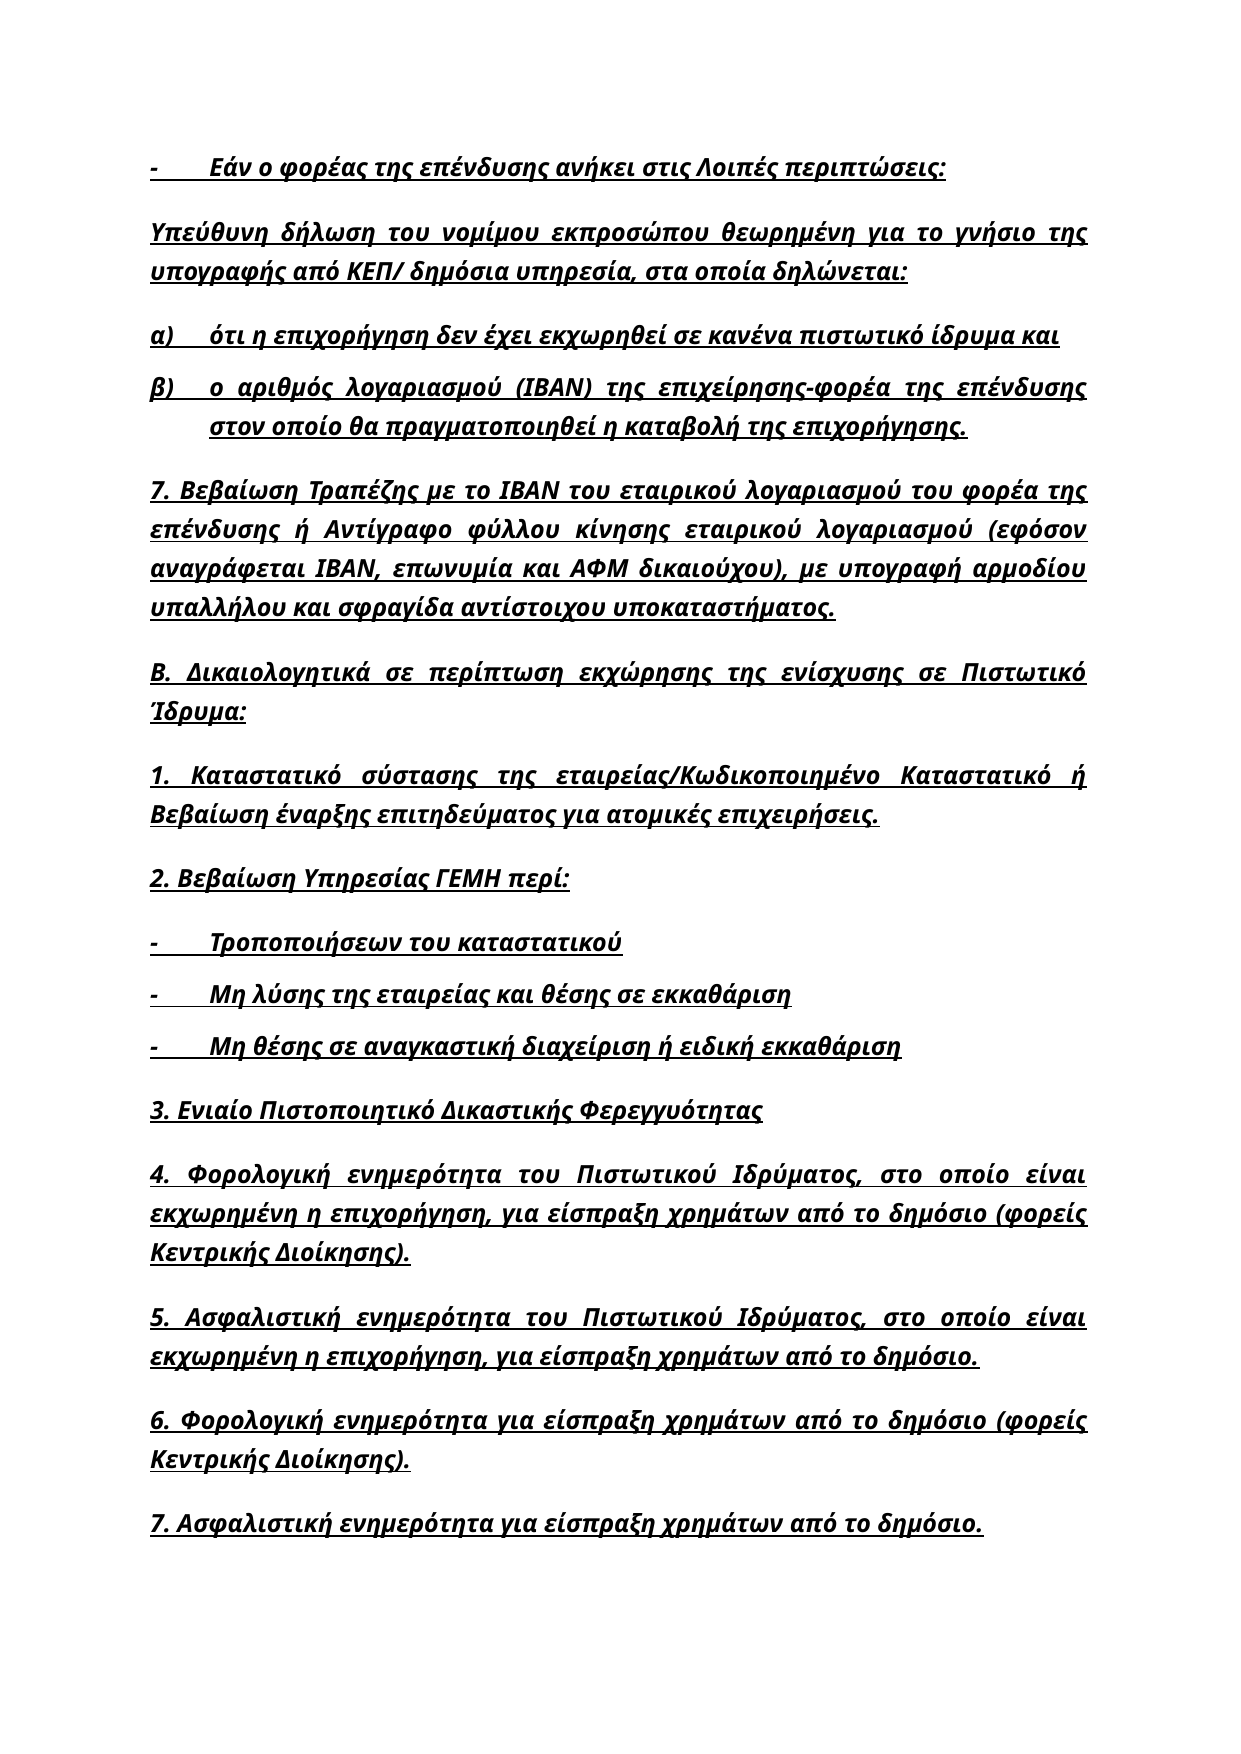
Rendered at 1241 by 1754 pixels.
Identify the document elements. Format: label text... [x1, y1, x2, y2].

text 2. Βεβαίωση Υπηρεσίας ΓΕΜΗ περί: [150, 861, 1090, 895]
text 7. Βεβαίωση Τραπέζης με το IBAN του εταιρικού λογαριασμού του φορέα της επένδυσης ή Αντίγραφο φύλλου κίνησης εταιρικού λογαριασμού (εφόσον αναγράφεται ΙΒΑΝ, επωνυμία και ΑΦΜ δικαιούχου), με υπογραφή αρμοδίου υπαλλήλου και σφραγίδα αντίστοιχου υποκαταστήματος. [150, 472, 1090, 624]
text 6. Φορολογική ενημερότητα για είσπραξη χρημάτων από το δημόσιο (φορείς Κεντρικής Διοίκησης). [150, 1402, 1090, 1476]
list - Τροποποιήσεων του καταστατικού [150, 925, 1090, 959]
text 4. Φορολογική ενημερότητα του Πιστωτικού Ιδρύματος, στο οποίο είναι εκχωρημένη η επιχορήγηση, για είσπραξη χρημάτων από το δημόσιο (φορείς Κεντρικής Διοίκησης). [150, 1157, 1090, 1269]
list β) ο αριθμός λογαριασμού (IBAN) της επιχείρησης-φορέα της επένδυσης στον οποίο θα πραγματοποιηθεί η καταβολή της επιχορήγησης. [150, 369, 1090, 442]
list α) ότι η επιχορήγηση δεν έχει εκχωρηθεί σε κανένα πιστωτικό ίδρυμα και [150, 317, 1090, 352]
text 1. Καταστατικό σύστασης της εταιρείας/Κωδικοποιημένο Καταστατικό ή Βεβαίωση έναρξης επιτηδεύματος για ατομικές επιχειρήσεις. [150, 757, 1090, 831]
list - Μη λύσης της εταιρείας και θέσης σε εκκαθάριση [150, 977, 1090, 1011]
text 7. Ασφαλιστική ενημερότητα για είσπραξη χρημάτων από το δημόσιο. [150, 1506, 1090, 1540]
text 5. Ασφαλιστική ενημερότητα του Πιστωτικού Ιδρύματος, στο οποίο είναι εκχωρημένη η επιχορήγηση, για είσπραξη χρημάτων από το δημόσιο. [150, 1299, 1090, 1372]
list - Μη θέσης σε αναγκαστική διαχείριση ή ειδική εκκαθάριση [150, 1028, 1090, 1062]
list - Εάν ο φορέας της επένδυσης ανήκει στις Λοιπές περιπτώσεις: [150, 150, 1090, 184]
text 3. Ενιαίο Πιστοποιητικό Δικαστικής Φερεγγυότητας [150, 1092, 1090, 1127]
text Β. Δικαιολογητικά σε περίπτωση εκχώρησης της ενίσχυσης σε Πιστωτικό Ίδρυμα: [150, 654, 1090, 727]
text Υπεύθυνη δήλωση του νομίμου εκπροσώπου θεωρημένη για το γνήσιο της υπογραφής από ΚΕΠ/ δημόσια υπηρεσία, στα οποία δηλώνεται: [150, 214, 1090, 287]
